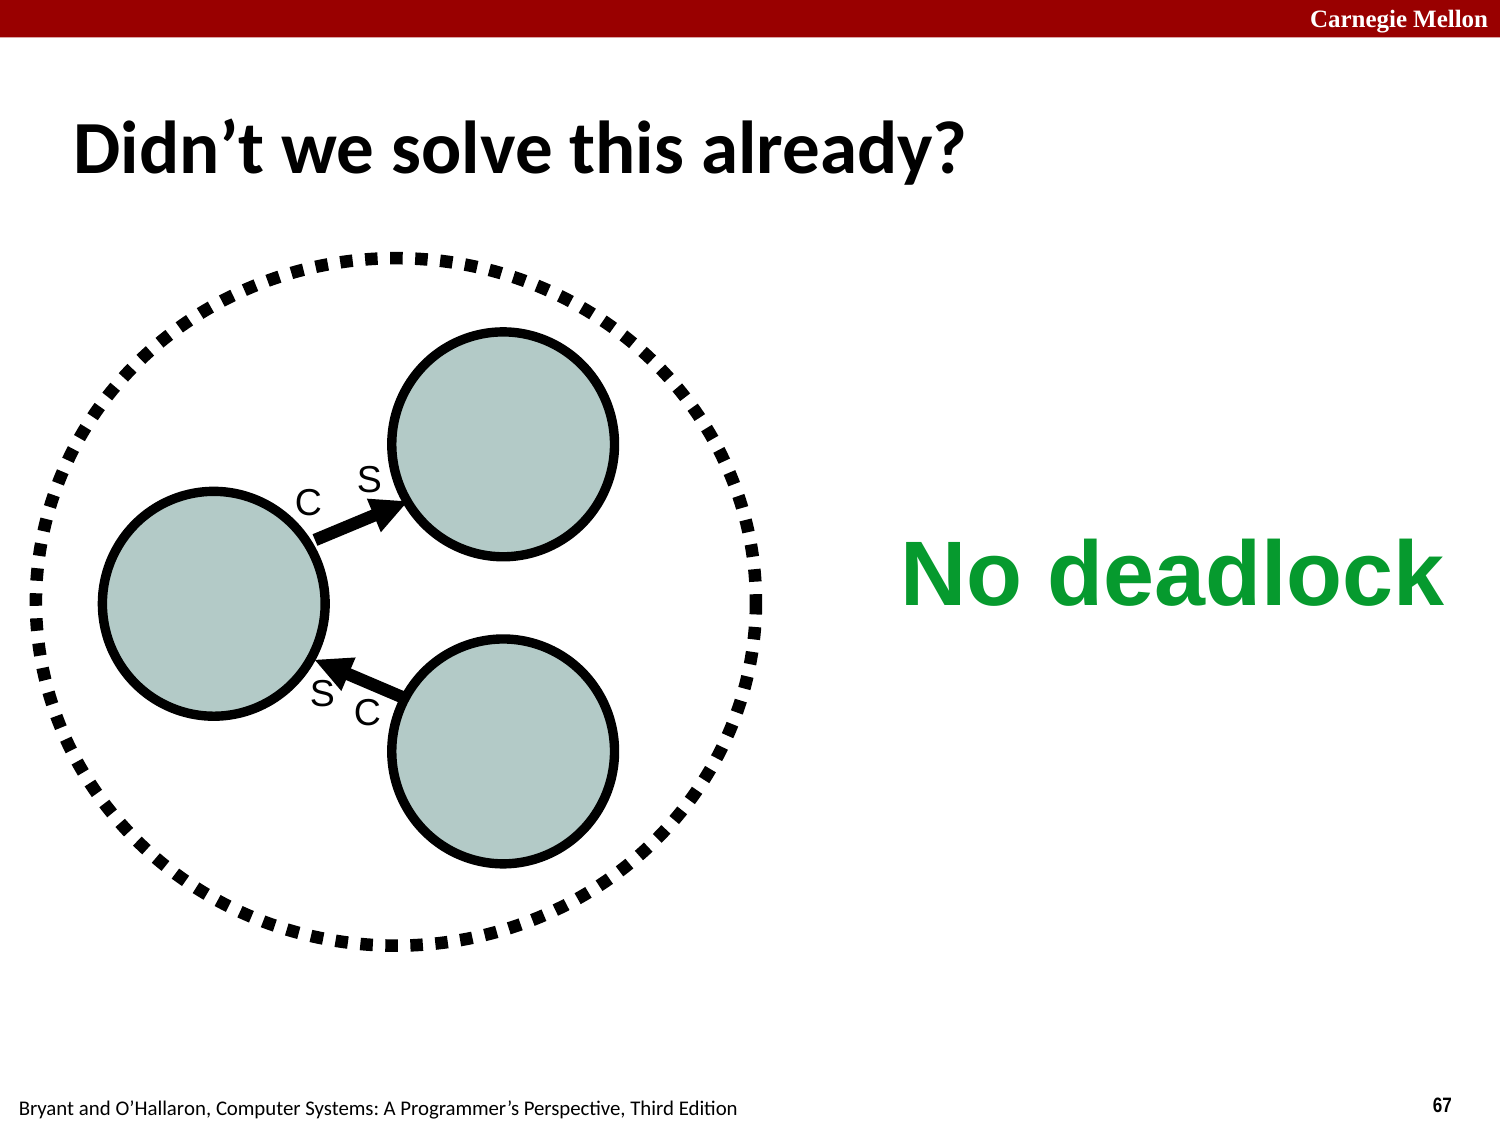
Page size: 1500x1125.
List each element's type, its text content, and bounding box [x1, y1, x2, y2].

text_box No deadlock [885, 515, 1500, 633]
text_box [391, 638, 615, 864]
title Didn’t we solve this already? [58, 81, 1426, 207]
text_box [102, 491, 326, 717]
text_box S [300, 671, 346, 717]
text_box C [345, 690, 391, 736]
text_box [391, 331, 615, 557]
text_box S [346, 456, 392, 502]
text_box C [285, 479, 331, 526]
